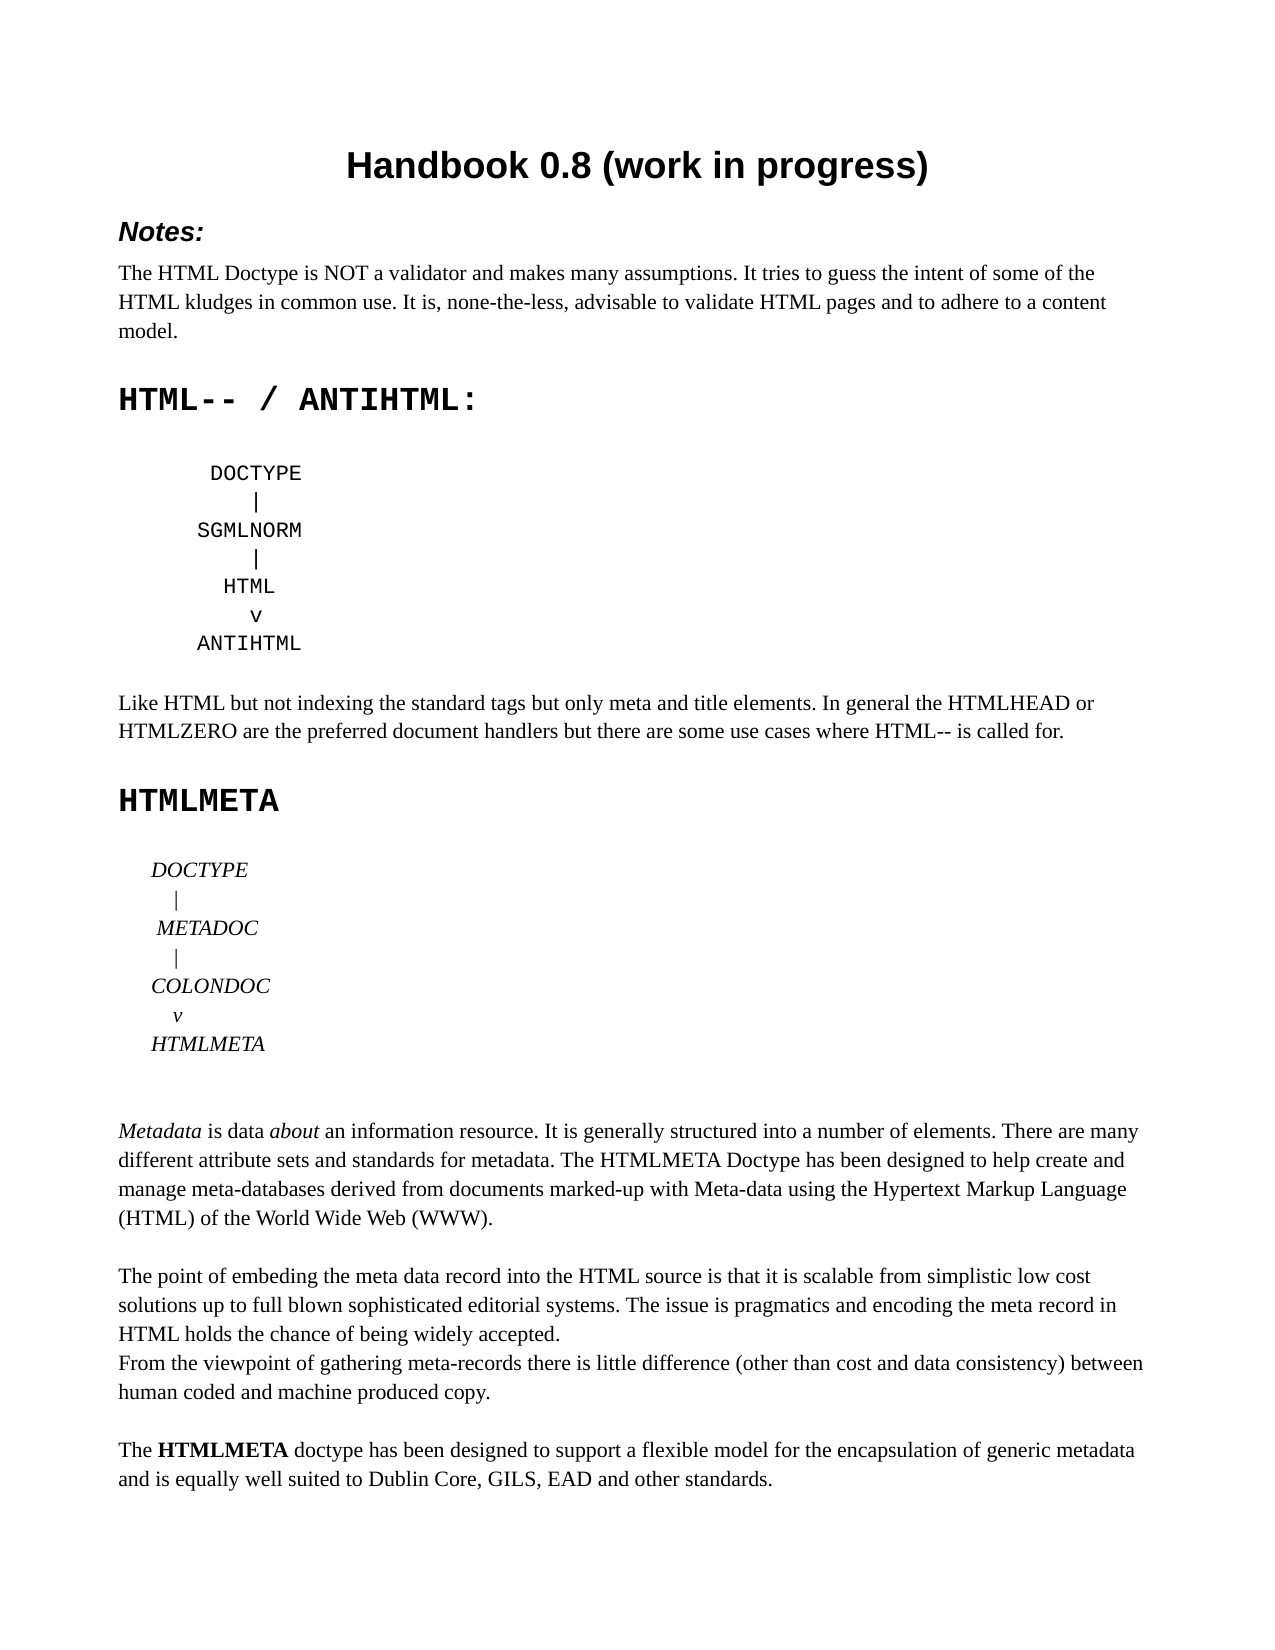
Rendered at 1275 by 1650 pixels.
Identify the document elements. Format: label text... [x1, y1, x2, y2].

text DOCTYPE [118, 857, 1157, 883]
subtitle HTMLMETA [118, 783, 1157, 821]
text METADOC [118, 915, 1157, 941]
subtitle Notes: [118, 216, 1157, 248]
text DOCTYPE [118, 462, 1157, 487]
text The HTML Doctype is NOT a validator and makes many assumptions. It tries to guess the intent of some of the HTML kludges in common use. It is, none-the-less, advisable to validate HTML pages and to adhere to a content model. [118, 260, 1157, 343]
text From the viewpoint of gathering meta-records there is little difference (other than cost and data consistency) between human coded and machine produced copy. [118, 1350, 1157, 1404]
text COLONDOC [118, 973, 1157, 998]
text Like HTML but not indexing the standard tags but only meta and title elements. In general the HTMLHEAD or HTMLZERO are the preferred document handlers but there are some use cases where HTML-- is called for. [118, 689, 1157, 744]
subtitle HTML-- / ANTIHTML: [118, 383, 1157, 421]
text v [118, 1002, 1157, 1027]
text HTML [118, 576, 1157, 600]
text ANTIHTML [118, 632, 1157, 657]
text | [118, 547, 1157, 572]
text | [118, 944, 1157, 969]
text Metadata is data about an information resource. It is generally structured into a number of elements. There are many different attribute sets and standards for metadata. The HTMLMETA Doctype has been designed to help create and manage meta-databases derived from documents marked-up with Meta-data using the Hypertext Markup Language (HTML) of the World Wide Web (WWW). [118, 1118, 1157, 1230]
text The HTMLMETA doctype has been designed to support a flexible model for the encapsulation of generic metadata and is equally well suited to Dublin Core, GILS, EAD and other standards. [118, 1437, 1157, 1491]
text | [118, 490, 1157, 515]
text HTMLMETA [118, 1031, 1157, 1056]
text SGMLNORM [118, 519, 1157, 543]
text | [118, 886, 1157, 912]
text The point of embeding the meta data record into the HTML source is that it is scalable from simplistic low cost solutions up to full blown sophisticated editorial systems. The issue is pragmatics and encoding the meta record in HTML holds the chance of being widely accepted. [118, 1263, 1157, 1346]
text v [118, 604, 1157, 629]
